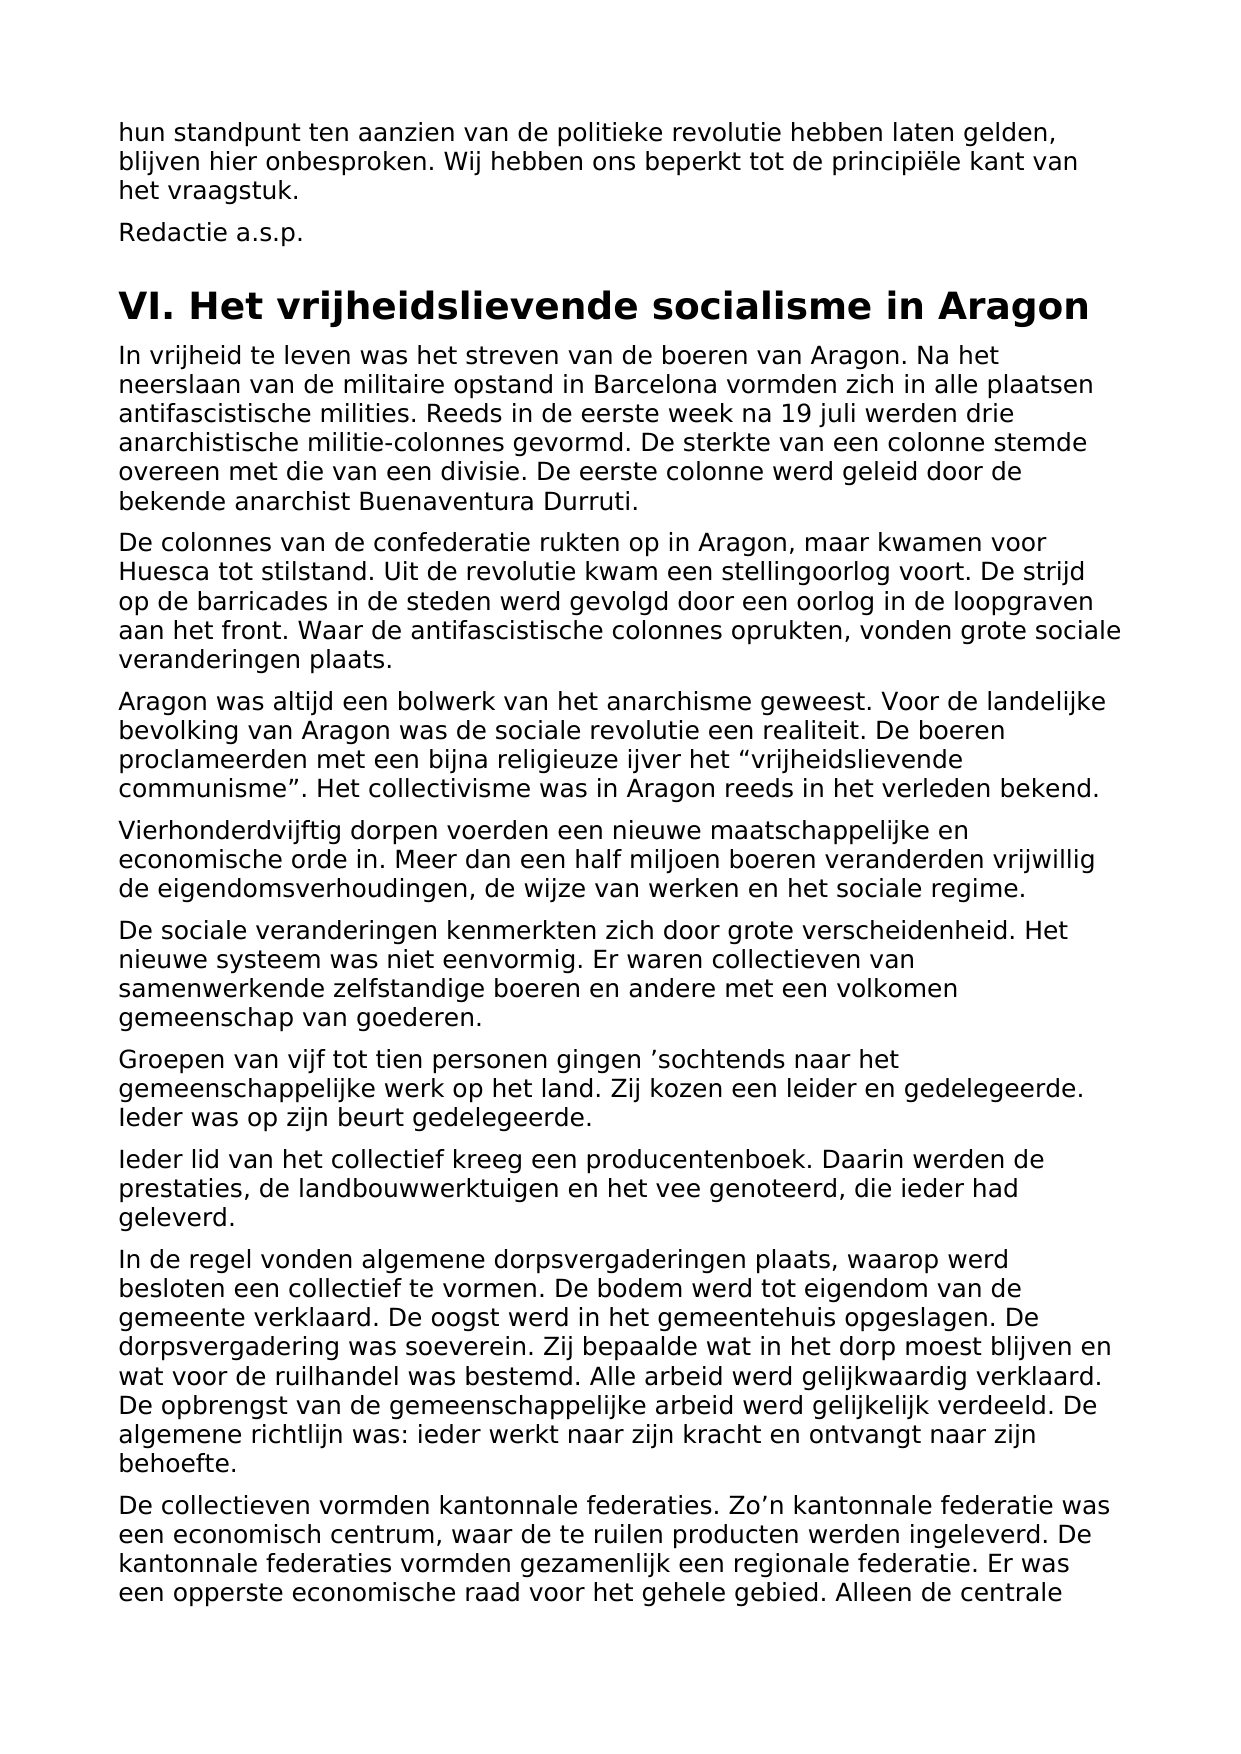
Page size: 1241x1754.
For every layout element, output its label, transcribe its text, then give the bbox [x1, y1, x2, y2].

text Groepen van vijf tot tien personen gingen ’sochtends naar het gemeenschappelijke werk op het land. Zij kozen een leider en gedelegeerde. Ieder was op zijn beurt gedelegeerde. [118, 1045, 1122, 1133]
text Aragon was altijd een bolwerk van het anarchisme geweest. Voor de landelijke bevolking van Aragon was de sociale revolutie een realiteit. De boeren proclameerden met een bijna religieuze ijver het “vrijheidslievende communisme”. Het collectivisme was in Aragon reeds in het verleden bekend. [118, 687, 1122, 803]
text hun standpunt ten aanzien van de politieke revolutie hebben laten gelden, blijven hier onbesproken. Wij hebben ons beperkt tot de principiële kant van het vraagstuk. [118, 118, 1122, 206]
text In de regel vonden algemene dorpsvergaderingen plaats, waarop werd besloten een collectief te vormen. De bodem werd tot eigendom van de gemeente verklaard. De oogst werd in het gemeentehuis opgeslagen. De dorpsvergadering was soeverein. Zij bepaalde wat in het dorp moest blijven en wat voor de ruilhandel was bestemd. Alle arbeid werd gelijkwaardig verklaard. De opbrengst van de gemeenschappelijke arbeid werd gelijkelijk verdeeld. De algemene richtlijn was: ieder werkt naar zijn kracht en ontvangt naar zijn behoefte. [118, 1245, 1122, 1478]
subtitle VI. Het vrijheidslievende socialisme in Aragon [118, 285, 1122, 328]
text Vierhonderdvijftig dorpen voerden een nieuwe maatschappelijke en economische orde in. Meer dan een half miljoen boeren veranderden vrijwillig de eigendomsverhoudingen, de wijze van werken en het sociale regime. [118, 816, 1122, 903]
text De collectieven vormden kantonnale federaties. Zo’n kantonnale federatie was een economisch centrum, waar de te ruilen producten werden ingeleverd. De kantonnale federaties vormden gezamenlijk een regionale federatie. Er was een opperste economische raad voor het gehele gebied. Alleen de centrale [118, 1491, 1122, 1608]
text De colonnes van de confederatie rukten op in Aragon, maar kwamen voor Huesca tot stilstand. Uit de revolutie kwam een stellingoorlog voort. De strijd op de barricades in de steden werd gevolgd door een oorlog in de loopgraven aan het front. Waar de antifascistische colonnes oprukten, vonden grote sociale veranderingen plaats. [118, 528, 1122, 674]
text De sociale veranderingen kenmerkten zich door grote verscheidenheid. Het nieuwe systeem was niet eenvormig. Er waren collectieven van samenwerkende zelfstandige boeren en andere met een volkomen gemeenschap van goederen. [118, 916, 1122, 1033]
text Ieder lid van het collectief kreeg een producentenboek. Daarin werden de prestaties, de landbouwwerktuigen en het vee genoteerd, die ieder had geleverd. [118, 1145, 1122, 1233]
text In vrijheid te leven was het streven van de boeren van Aragon. Na het neerslaan van de militaire opstand in Barcelona vormden zich in alle plaatsen antifascistische milities. Reeds in de eerste week na 19 juli werden drie anarchistische militie-colonnes gevormd. De sterkte van een colonne stemde overeen met die van een divisie. De eerste colonne werd geleid door de bekende anarchist Buenaventura Durruti. [118, 341, 1122, 516]
text Redactie a.s.p. [118, 218, 1122, 247]
